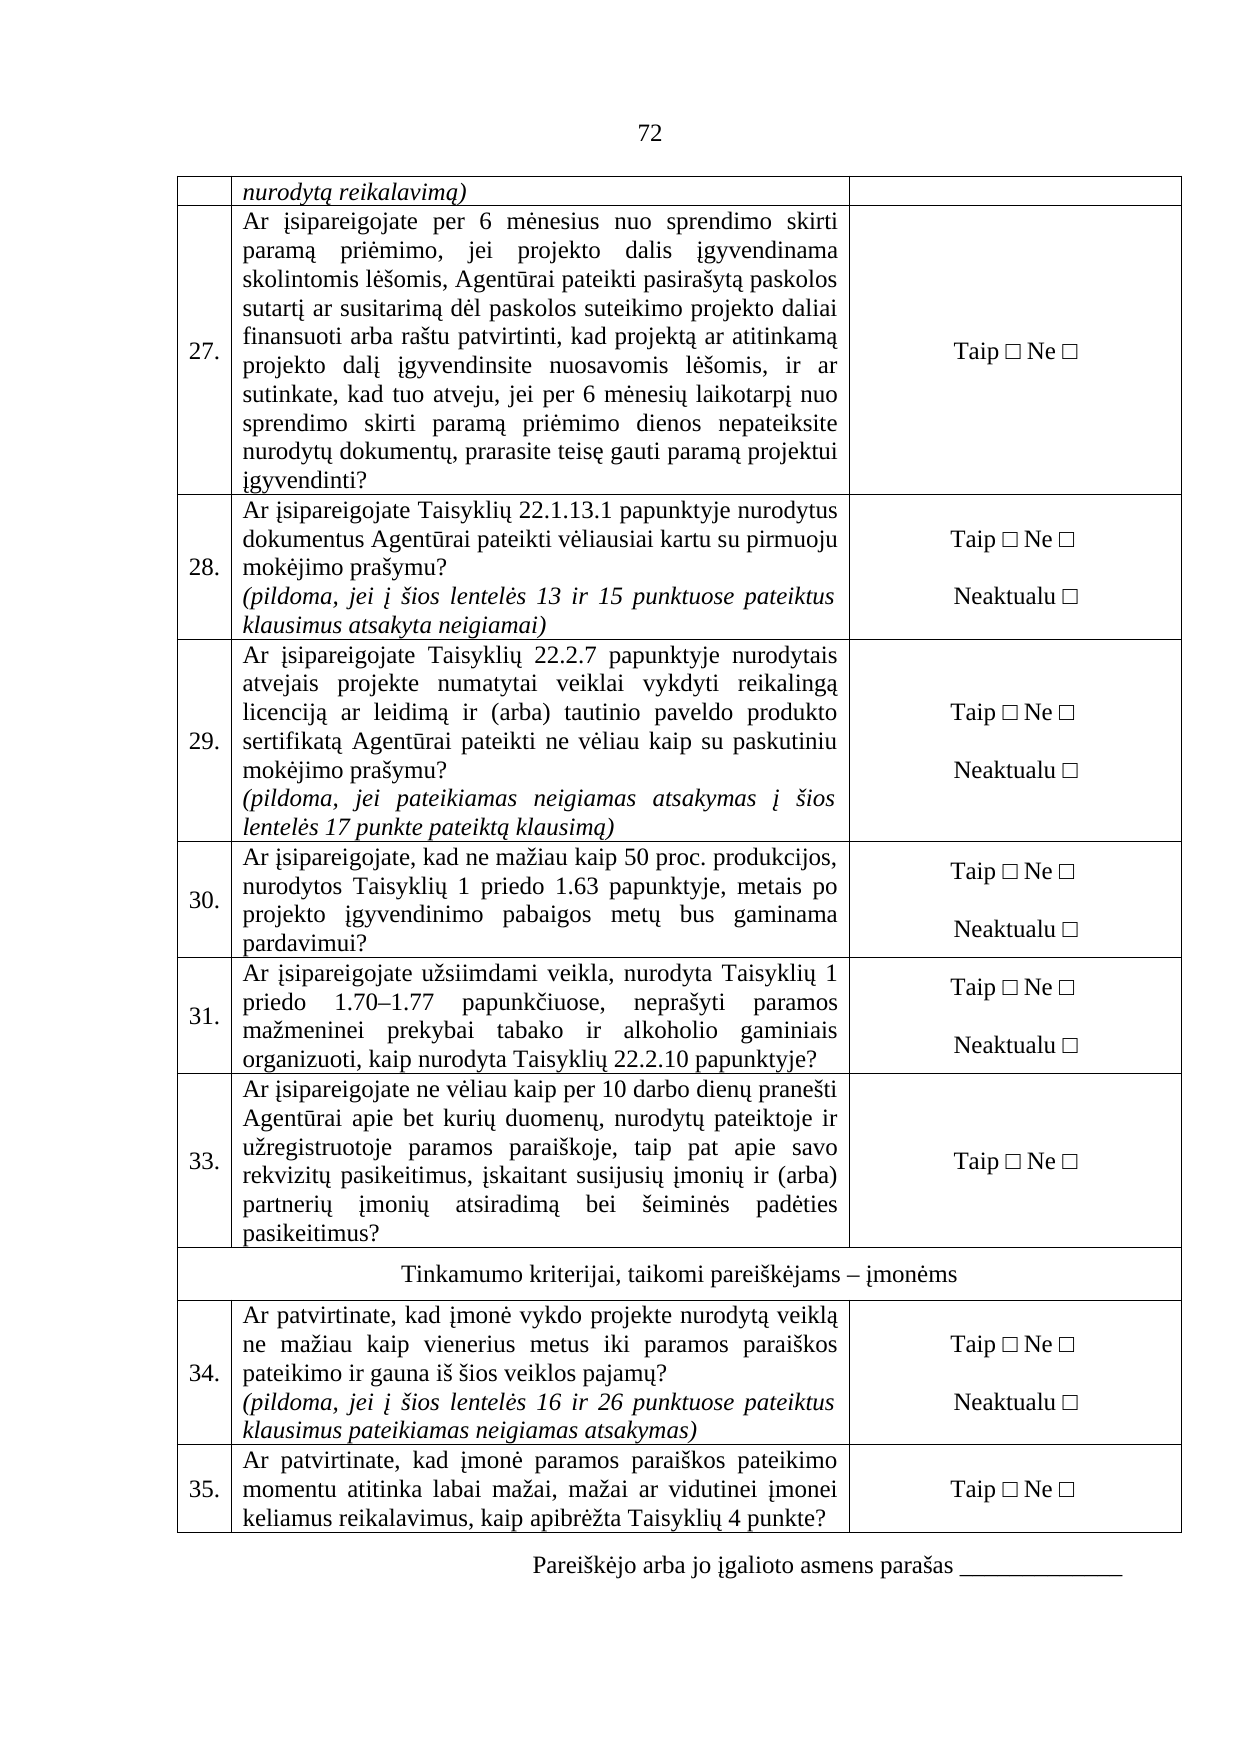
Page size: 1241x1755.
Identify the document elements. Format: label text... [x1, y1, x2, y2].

table_cell Taip □ Ne □ [850, 1445, 1181, 1532]
table_cell Ar įsipareigojate ne vėliau kaip per 10 darbo dienų pranešti Agentūrai apie bet kurių duomenų, nurodytų pateiktoje ir užregistruotoje paramos paraiškoje, taip pat apie savo rekvizitų pasikeitimus, įskaitant susijusių įmonių ir (arba) partnerių įmonių atsiradimą bei šeiminės padėties pasikeitimus? [232, 1074, 849, 1247]
table_cell 30. [178, 842, 231, 957]
table_cell Taip □ Ne □ Neaktualu □ [850, 1301, 1181, 1444]
table_cell nurodytą reikalavimą) [232, 177, 849, 205]
table_cell Taip □ Ne □ [850, 206, 1181, 494]
table_cell Taip □ Ne □ Neaktualu □ [850, 958, 1181, 1073]
table_cell 29. [178, 640, 231, 841]
table_cell Taip □ Ne □ Neaktualu □ [850, 495, 1181, 639]
table_cell 33. [178, 1074, 231, 1247]
table_cell Ar patvirtinate, kad įmonė vykdo projekte nurodytą veiklą ne mažiau kaip vienerius metus iki paramos paraiškos pateikimo ir gauna iš šios veiklos pajamų? (pildoma, jei į šios lentelės 16 ir 26 punktuose pateiktus klausimus pateikiamas neigiamas atsakymas) [232, 1301, 849, 1444]
table_cell 27. [178, 206, 231, 494]
table_cell 34. [178, 1301, 231, 1444]
table_cell [178, 177, 231, 205]
table_cell Ar įsipareigojate užsiimdami veikla, nurodyta Taisyklių 1 priedo 1.70–1.77 papunkčiuose, neprašyti paramos mažmeninei prekybai tabako ir alkoholio gaminiais organizuoti, kaip nurodyta Taisyklių 22.2.10 papunktyje? [232, 958, 849, 1073]
table_cell Taip □ Ne □ Neaktualu □ [850, 640, 1181, 841]
table_cell 31. [178, 958, 231, 1073]
table_cell Tinkamumo kriterijai, taikomi pareiškėjams – įmonėms [178, 1248, 1181, 1299]
table_cell 35. [178, 1445, 231, 1532]
table_cell Ar įsipareigojate, kad ne mažiau kaip 50 proc. produkcijos, nurodytos Taisyklių 1 priedo 1.63 papunktyje, metais po projekto įgyvendinimo pabaigos metų bus gaminama pardavimui? [232, 842, 849, 957]
table_cell [850, 177, 1181, 205]
table_cell Taip □ Ne □ Neaktualu □ [850, 842, 1181, 957]
table_cell Ar įsipareigojate Taisyklių 22.1.13.1 papunktyje nurodytus dokumentus Agentūrai pateikti vėliausiai kartu su pirmuoju mokėjimo prašymu? (pildoma, jei į šios lentelės 13 ir 15 punktuose pateiktus klausimus atsakyta neigiamai) [232, 495, 849, 639]
table_cell 28. [178, 495, 231, 639]
table_cell Ar įsipareigojate Taisyklių 22.2.7 papunktyje nurodytais atvejais projekte numatytai veiklai vykdyti reikalingą licenciją ar leidimą ir (arba) tautinio paveldo produkto sertifikatą Agentūrai pateikti ne vėliau kaip su paskutiniu mokėjimo prašymu? (pildoma, jei pateikiamas neigiamas atsakymas į šios lentelės 17 punkte pateiktą klausimą) [232, 640, 849, 841]
table_cell Taip □ Ne □ [850, 1074, 1181, 1247]
table_cell Ar įsipareigojate per 6 mėnesius nuo sprendimo skirti paramą priėmimo, jei projekto dalis įgyvendinama skolintomis lėšomis, Agentūrai pateikti pasirašytą paskolos sutartį ar susitarimą dėl paskolos suteikimo projekto daliai finansuoti arba raštu patvirtinti, kad projektą ar atitinkamą projekto dalį įgyvendinsite nuosavomis lėšomis, ir ar sutinkate, kad tuo atveju, jei per 6 mėnesių laikotarpį nuo sprendimo skirti paramą priėmimo dienos nepateiksite nurodytų dokumentų, prarasite teisę gauti paramą projektui įgyvendinti? [232, 206, 849, 494]
table_cell Ar patvirtinate, kad įmonė paramos paraiškos pateikimo momentu atitinka labai mažai, mažai ar vidutinei įmonei keliamus reikalavimus, kaip apibrėžta Taisyklių 4 punkte? [232, 1445, 849, 1532]
